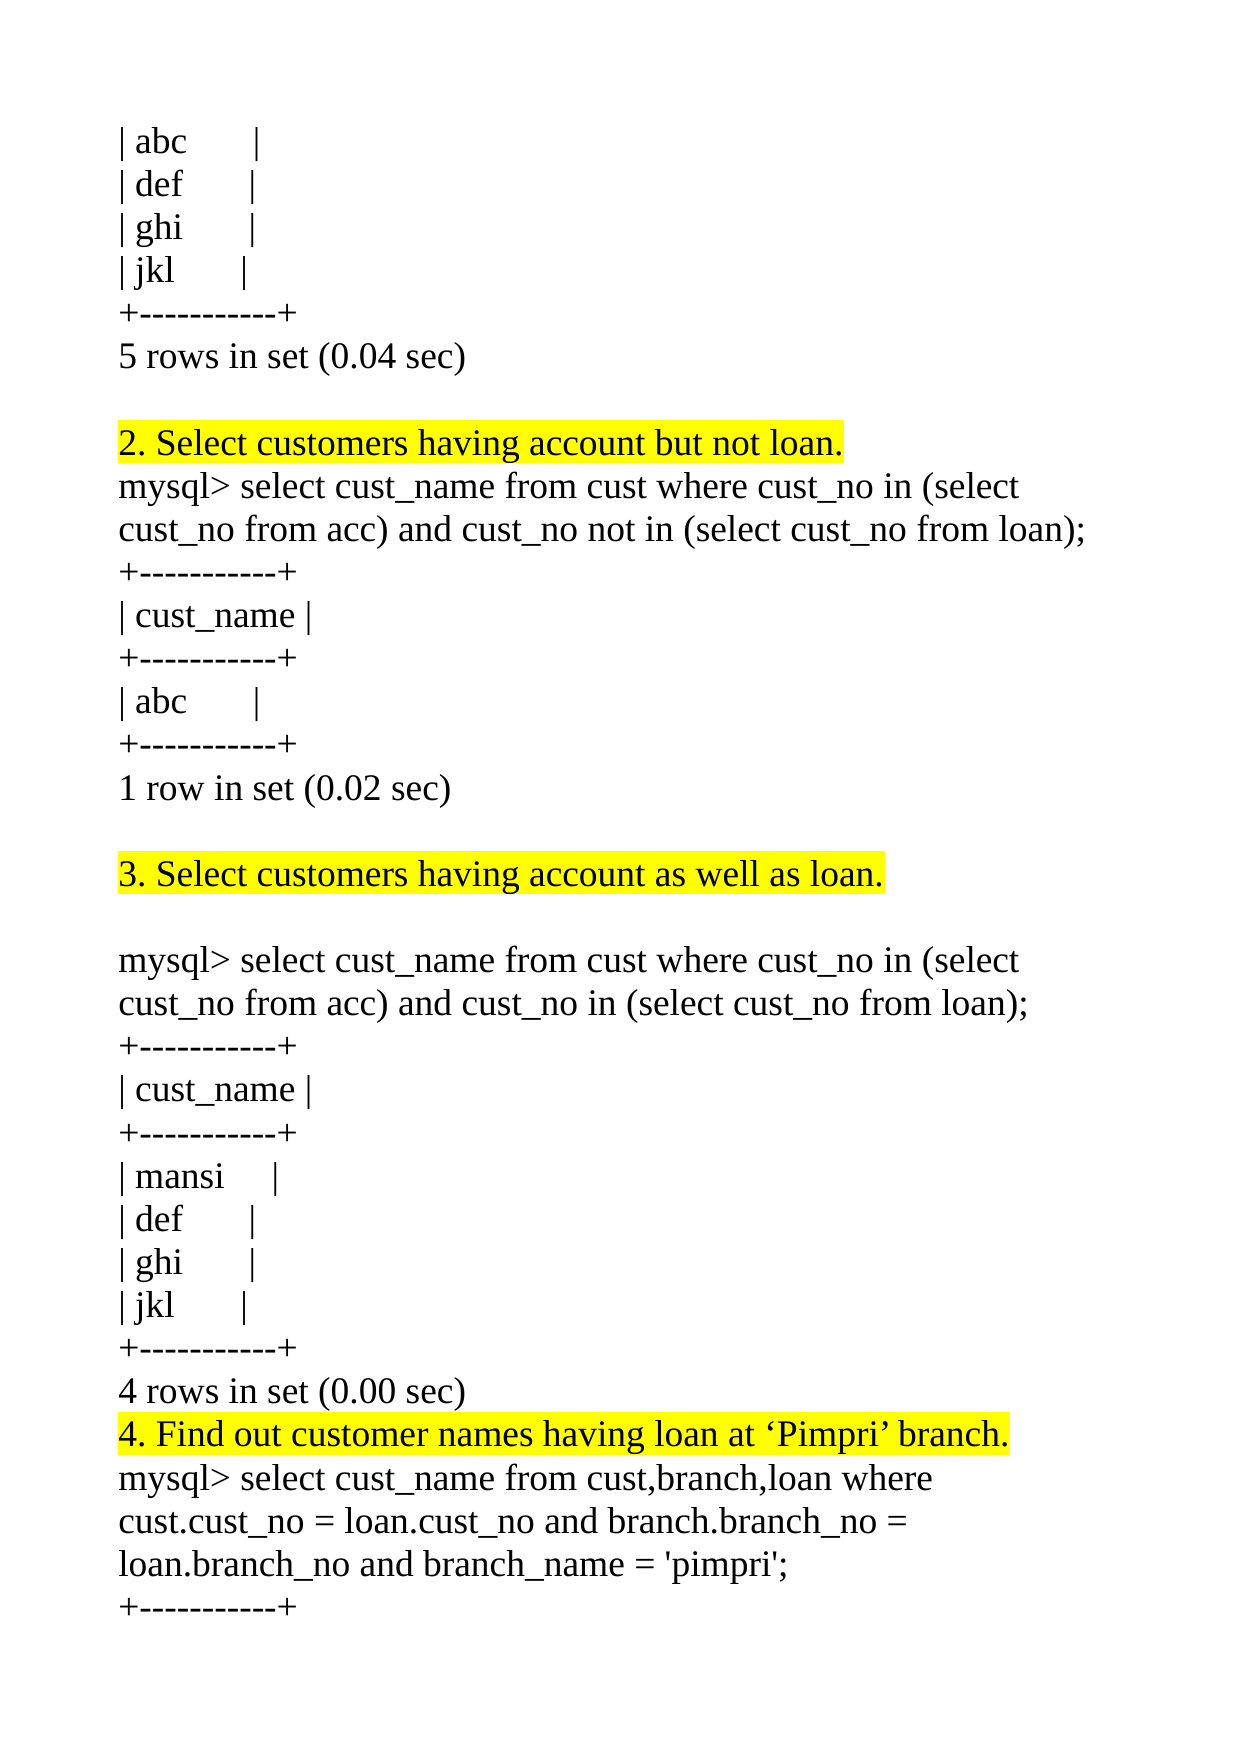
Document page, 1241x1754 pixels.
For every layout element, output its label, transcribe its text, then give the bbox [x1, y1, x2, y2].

text | abc | [118, 679, 1122, 722]
text +-----------+ [118, 549, 1122, 592]
text +-----------+ [118, 636, 1122, 679]
text mysql> select cust_name from cust,branch,loan where cust.cust_no = loan.cust_no and branch.branch_no = loan.branch_no and branch_name = 'pimpri'; [118, 1455, 1122, 1584]
text 4 rows in set (0.00 sec) [118, 1369, 1122, 1412]
text | ghi | [118, 1239, 1122, 1282]
text mysql> select cust_name from cust where cust_no in (select cust_no from acc) and cust_no in (select cust_no from loan); [118, 937, 1122, 1024]
text | def | [118, 161, 1122, 204]
text mysql> select cust_name from cust where cust_no in (select cust_no from acc) and cust_no not in (select cust_no from loan); [118, 463, 1122, 549]
text 2. Select customers having account but not loan. [118, 420, 1122, 463]
text +-----------+ [118, 1110, 1122, 1153]
text +-----------+ [118, 1024, 1122, 1067]
text | jkl | [118, 1282, 1122, 1326]
text 4. Find out customer names having loan at ‘Pimpri’ branch. [118, 1412, 1122, 1455]
text +-----------+ [118, 722, 1122, 765]
text | def | [118, 1196, 1122, 1239]
text 5 rows in set (0.04 sec) [118, 334, 1122, 377]
text | cust_name | [118, 1067, 1122, 1110]
text | ghi | [118, 204, 1122, 247]
text 3. Select customers having account as well as loan. [118, 851, 1122, 894]
text +-----------+ [118, 1326, 1122, 1369]
text | mansi | [118, 1153, 1122, 1196]
text 1 row in set (0.02 sec) [118, 765, 1122, 808]
text +-----------+ [118, 1584, 1122, 1627]
text | jkl | [118, 247, 1122, 291]
text +-----------+ [118, 291, 1122, 334]
text | cust_name | [118, 592, 1122, 636]
text | abc | [118, 118, 1122, 161]
